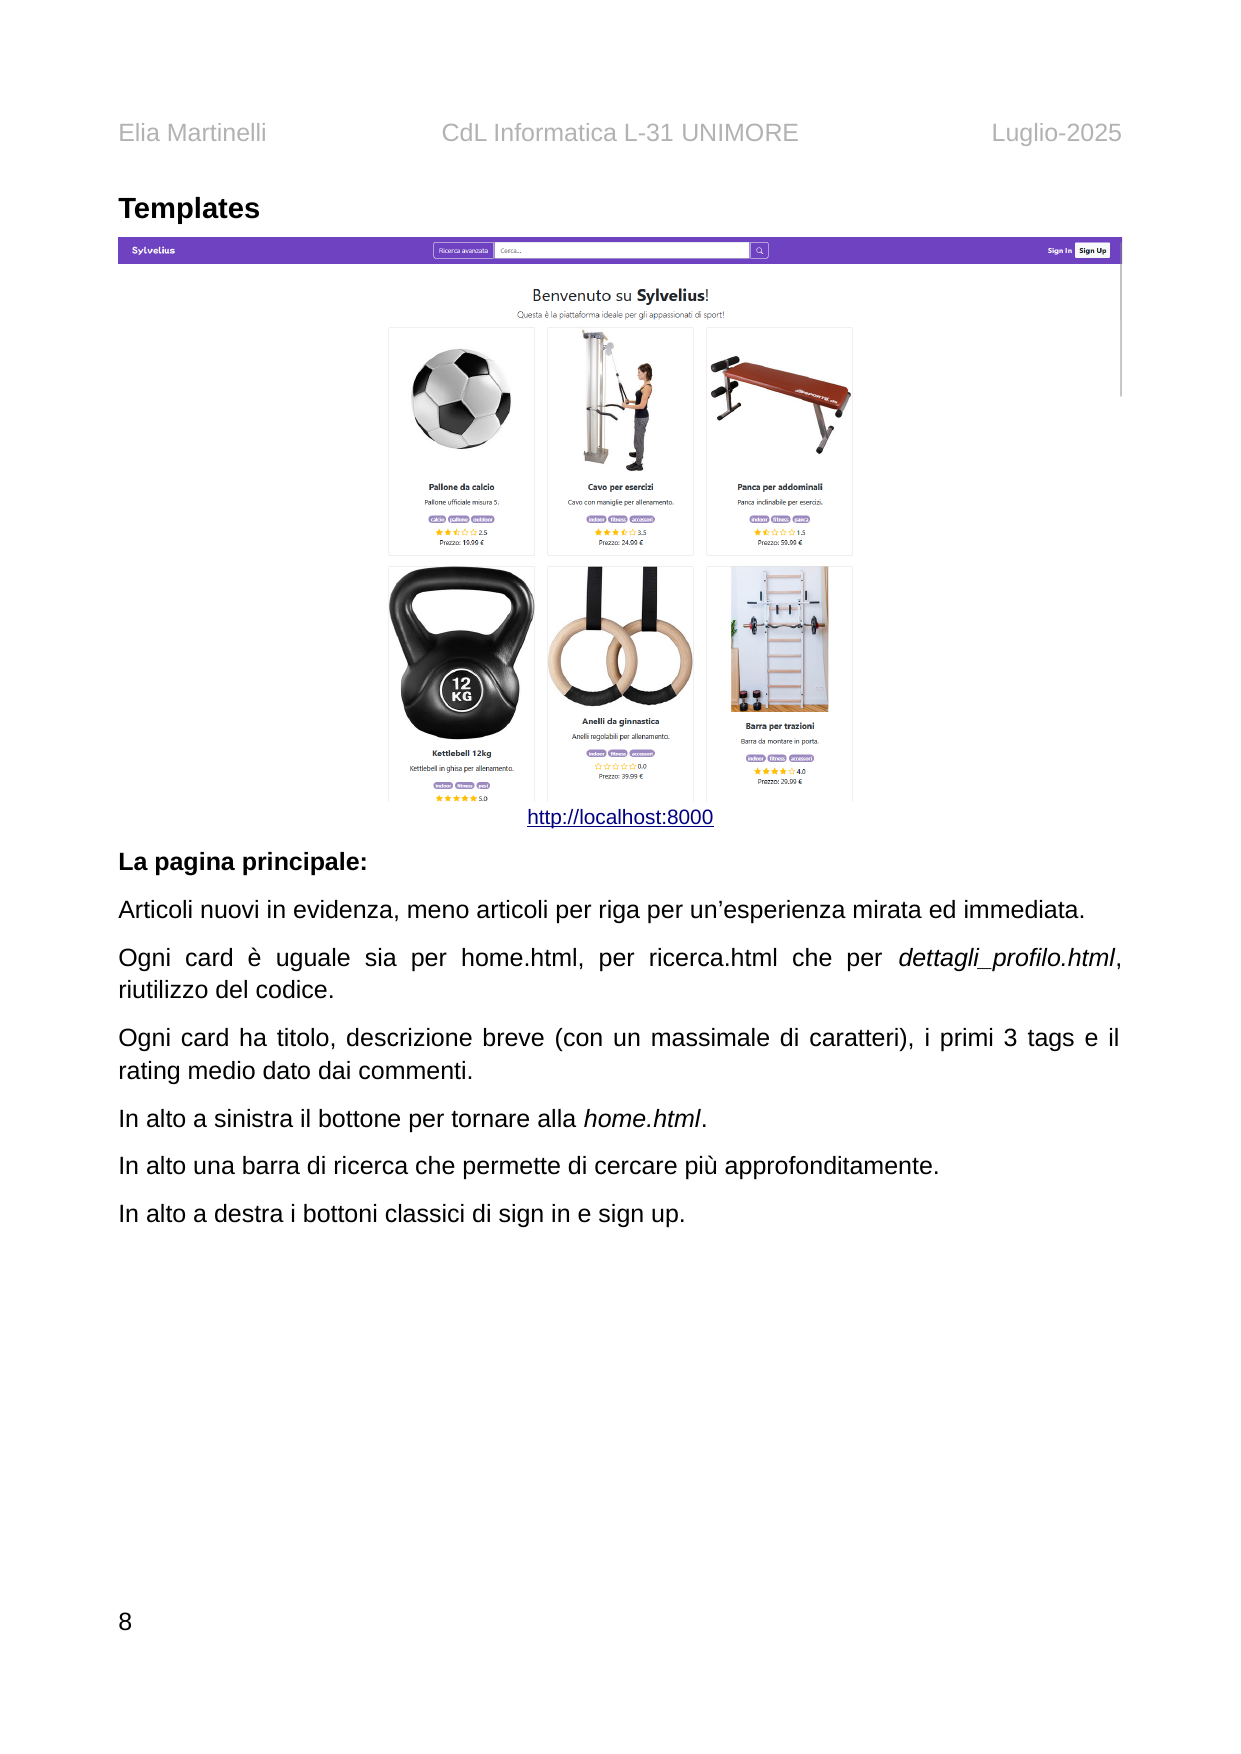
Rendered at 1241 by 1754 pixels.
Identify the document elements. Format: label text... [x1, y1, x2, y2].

text http://localhost:8000 [118, 802, 1122, 829]
text Ogni card è uguale sia per home.html, per ricerca.html che per dettagli_profilo.html, riutilizzo del codice. [118, 942, 1122, 1004]
text La pagina principale: [118, 847, 1122, 876]
text In alto a destra i bottoni classici di sign in e sign up. [118, 1199, 1122, 1228]
picture [118, 237, 1123, 802]
text Articoli nuovi in evidenza, meno articoli per riga per un’esperienza mirata ed immediata. [118, 895, 1122, 924]
text In alto a sinistra il bottone per tornare alla home.html. [118, 1104, 1122, 1132]
text Ogni card ha titolo, descrizione breve (con un massimale di caratteri), i primi 3 tags e il rating medio dato dai commenti. [118, 1023, 1122, 1085]
subtitle Templates [118, 191, 1122, 224]
text In alto una barra di ricerca che permette di cercare più approfonditamente. [118, 1151, 1122, 1180]
